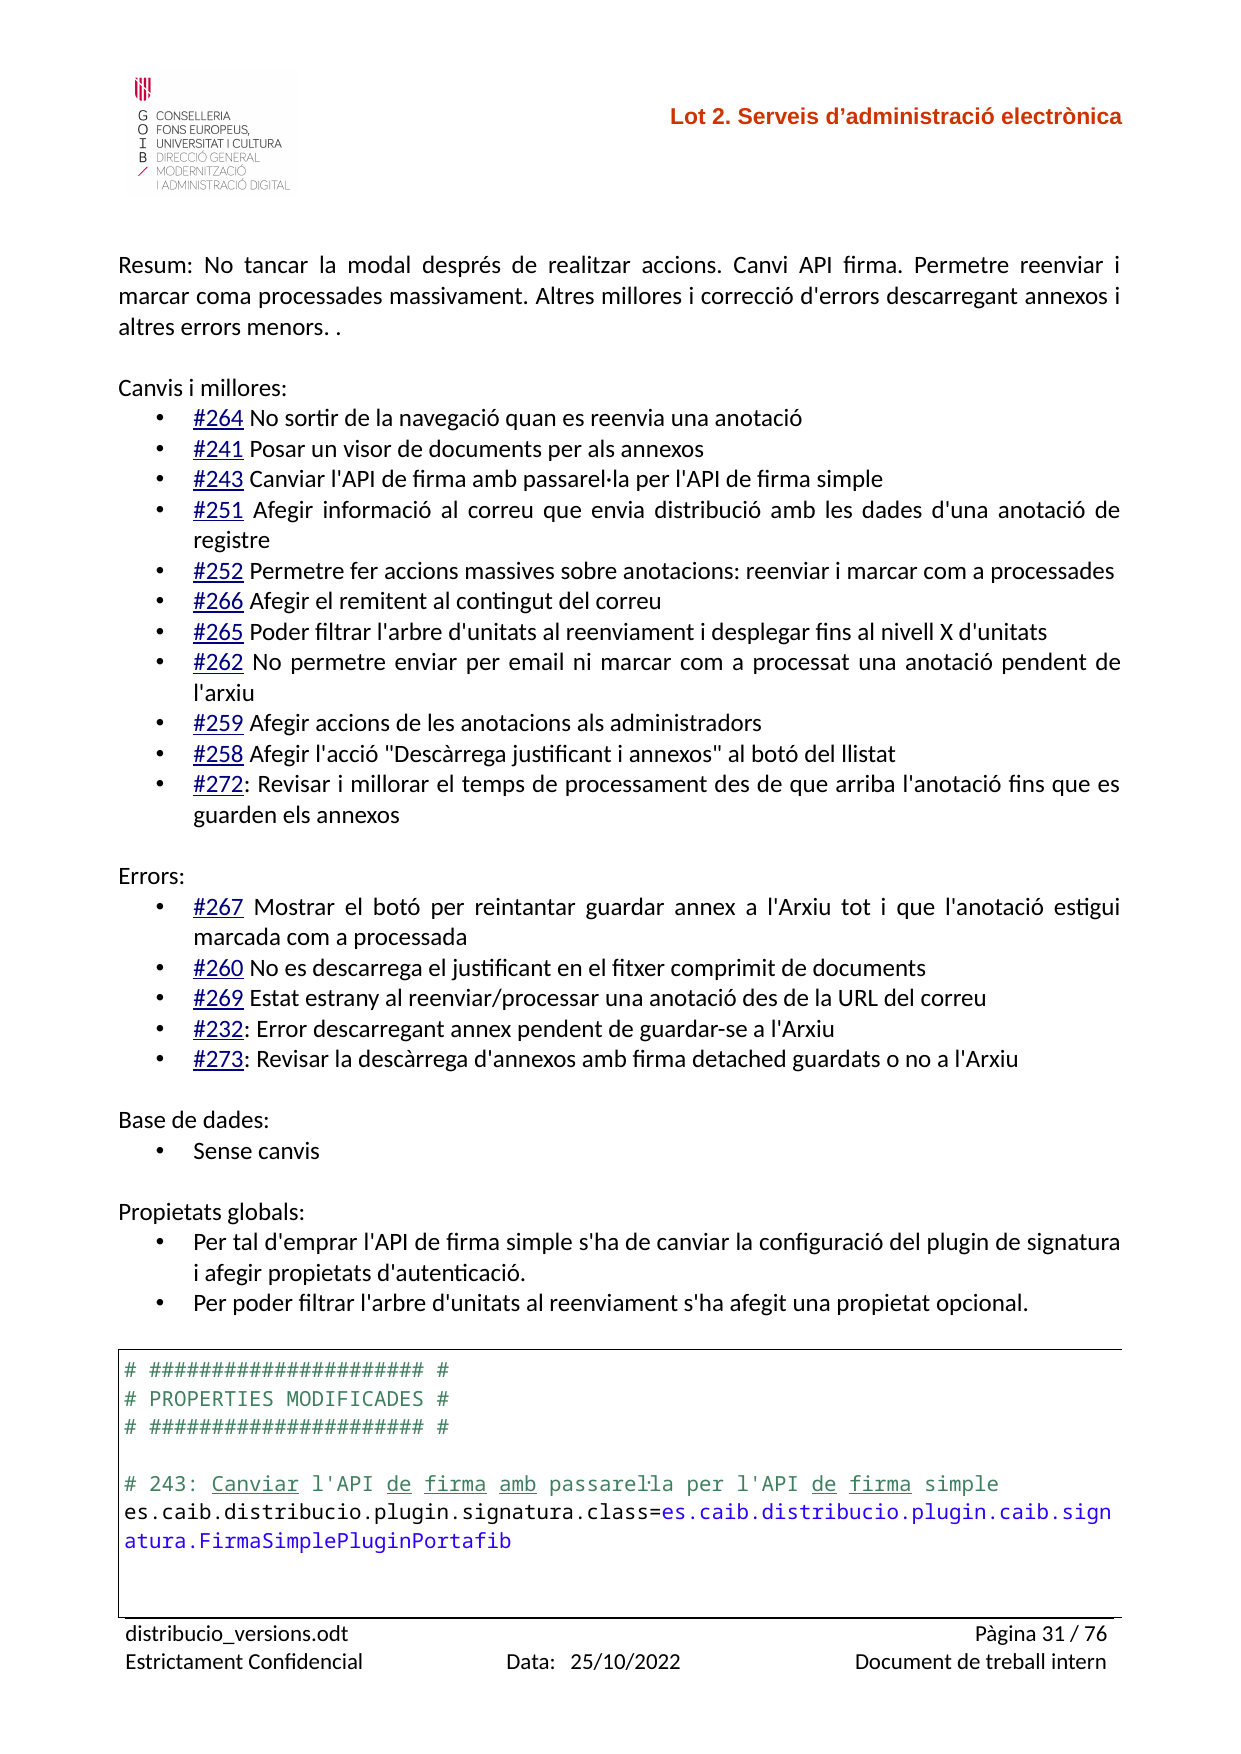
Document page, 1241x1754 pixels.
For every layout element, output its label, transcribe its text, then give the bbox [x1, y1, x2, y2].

text Resum: No tancar la modal després de realitzar accions. Canvi API firma. Permetre reenviar i marcar coma processades massivament. Altres millores i correcció d'errors descarregant annexos i altres errors menors. . [118, 250, 1122, 341]
text Base de dades: [118, 1104, 1122, 1135]
list #252 Permetre fer accions massives sobre anotacions: reenviar i marcar com a processades [156, 555, 1122, 585]
list #241 Posar un visor de documents per als annexos [156, 433, 1122, 463]
list #265 Poder filtrar l'arbre d'unitats al reenviament i desplegar fins al nivell X d'unitats [156, 616, 1122, 646]
list #232: Error descarregant annex pendent de guardar-se a l'Arxiu [156, 1013, 1122, 1043]
list #259 Afegir accions de les anotacions als administradors [156, 707, 1122, 738]
list #272: Revisar i millorar el temps de processament des de que arriba l'anotació fins que es guarden els annexos [156, 768, 1122, 829]
text Canvis i millores: [118, 372, 1122, 402]
list #243 Canviar l'API de firma amb passarel·la per l'API de firma simple [156, 463, 1122, 494]
list #269 Estat estrany al reenviar/processar una anotació des de la URL del correu [156, 982, 1122, 1013]
list #258 Afegir l'acció "Descàrrega justificant i annexos" al botó del llistat [156, 738, 1122, 768]
list #262 No permetre enviar per email ni marcar com a processat una anotació pendent de l'arxiu [156, 646, 1122, 707]
list #251 Afegir informació al correu que envia distribució amb les dades d'una anotació de registre [156, 494, 1122, 555]
text Propietats globals: [118, 1196, 1122, 1226]
list Per tal d'emprar l'API de firma simple s'ha de canviar la configuració del plugin de signatura i afegir propietats d'autenticació. [156, 1226, 1122, 1287]
list #260 No es descarrega el justificant en el fitxer comprimit de documents [156, 952, 1122, 982]
list #266 Afegir el remitent al contingut del correu [156, 585, 1122, 616]
list #267 Mostrar el botó per reintantar guardar annex a l'Arxiu tot i que l'anotació estigui marcada com a processada [156, 891, 1122, 952]
table_header # ###################### # # PROPERTIES MODIFICADES # # ###################### # # 243: Canviar l'API de firma amb passarel·la per l'API de firma simple es.caib.distribucio.plugin.signatura.class=es.caib.distribucio.plugin.caib.signatura.FirmaSimplePluginPortafib [119, 1350, 1122, 1617]
list Sense canvis [156, 1135, 1122, 1165]
list #273: Revisar la descàrrega d'annexos amb firma detached guardats o no a l'Arxiu [156, 1043, 1122, 1074]
list #264 No sortir de la navegació quan es reenvia una anotació [156, 402, 1122, 433]
text Errors: [118, 860, 1122, 891]
list Per poder filtrar l'arbre d'unitats al reenviament s'ha afegit una propietat opcional. [156, 1287, 1122, 1318]
picture [126, 70, 299, 197]
